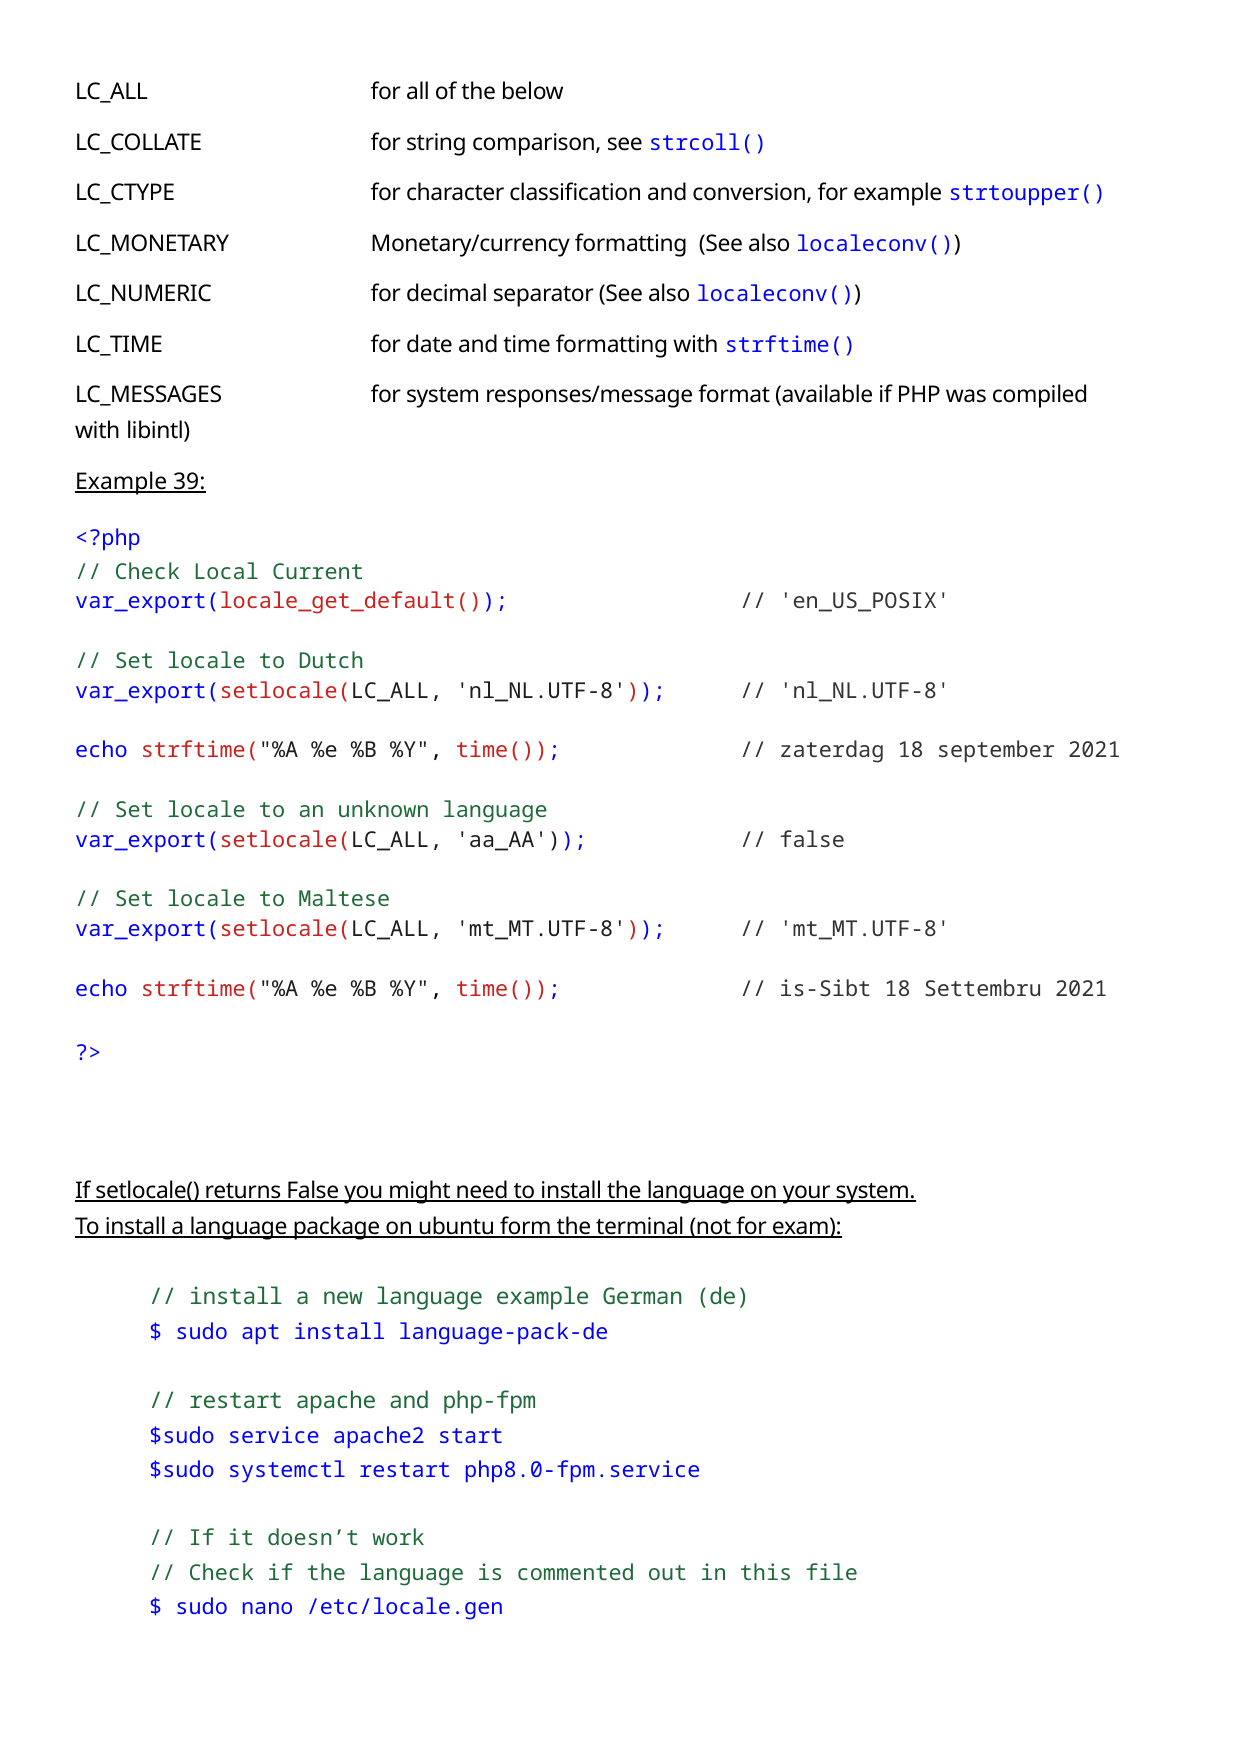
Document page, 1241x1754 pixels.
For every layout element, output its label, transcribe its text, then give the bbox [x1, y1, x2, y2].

text If setlocale() returns False you might need to install the language on your system. [75, 1174, 1166, 1205]
text var_export(setlocale(LC_ALL, 'nl_NL.UTF-8')); // 'nl_NL.UTF-8' [75, 675, 1166, 704]
text Example 39: [75, 464, 1166, 496]
text To install a language package on ubuntu form the terminal (not for exam): [75, 1209, 1166, 1241]
text $ sudo apt install language-pack-de [75, 1316, 1166, 1345]
text var_export(locale_get_default()); // 'en_US_POSIX' [75, 586, 1166, 615]
text <?php [75, 522, 1166, 551]
list LC_COLLATE for string comparison, see strcoll() [75, 126, 1166, 157]
text $ sudo nano /etc/locale.gen [75, 1591, 1166, 1621]
text // Set locale to an unknown language [75, 794, 1166, 824]
text // Set locale to Maltese [75, 883, 1166, 913]
text // Set locale to Dutch [75, 645, 1166, 675]
text // Check if the language is commented out in this file [75, 1557, 1166, 1586]
text // install a new language example German (de) [75, 1280, 1166, 1311]
text LC_ALL for all of the below [75, 75, 1166, 106]
list LC_MONETARY Monetary/currency formatting (See also localeconv()) [75, 227, 1166, 258]
list LC_MESSAGES for system responses/message format (available if PHP was compiled with libintl) [75, 378, 1166, 445]
list LC_TIME for date and time formatting with strftime() [75, 328, 1166, 359]
text var_export(setlocale(LC_ALL, 'aa_AA')); // false [75, 824, 1166, 853]
text // restart apache and php-fpm [75, 1384, 1166, 1415]
text // Check Local Current [75, 556, 1166, 586]
list LC_NUMERIC for decimal separator (See also localeconv()) [75, 277, 1166, 308]
text ?> [75, 1036, 1166, 1066]
text // If it doesn’t work [75, 1522, 1166, 1552]
text $sudo systemctl restart php8.0-fpm.service [75, 1454, 1166, 1484]
text var_export(setlocale(LC_ALL, 'mt_MT.UTF-8')); // 'mt_MT.UTF-8' [75, 913, 1166, 943]
text echo strftime("%A %e %B %Y", time()); // is-Sibt 18 Settembru 2021 [75, 972, 1166, 1002]
text echo strftime("%A %e %B %Y", time()); // zaterdag 18 september 2021 [75, 734, 1166, 764]
list LC_CTYPE for character classification and conversion, for example strtoupper() [75, 176, 1166, 207]
text $sudo service apache2 start [75, 1420, 1166, 1450]
